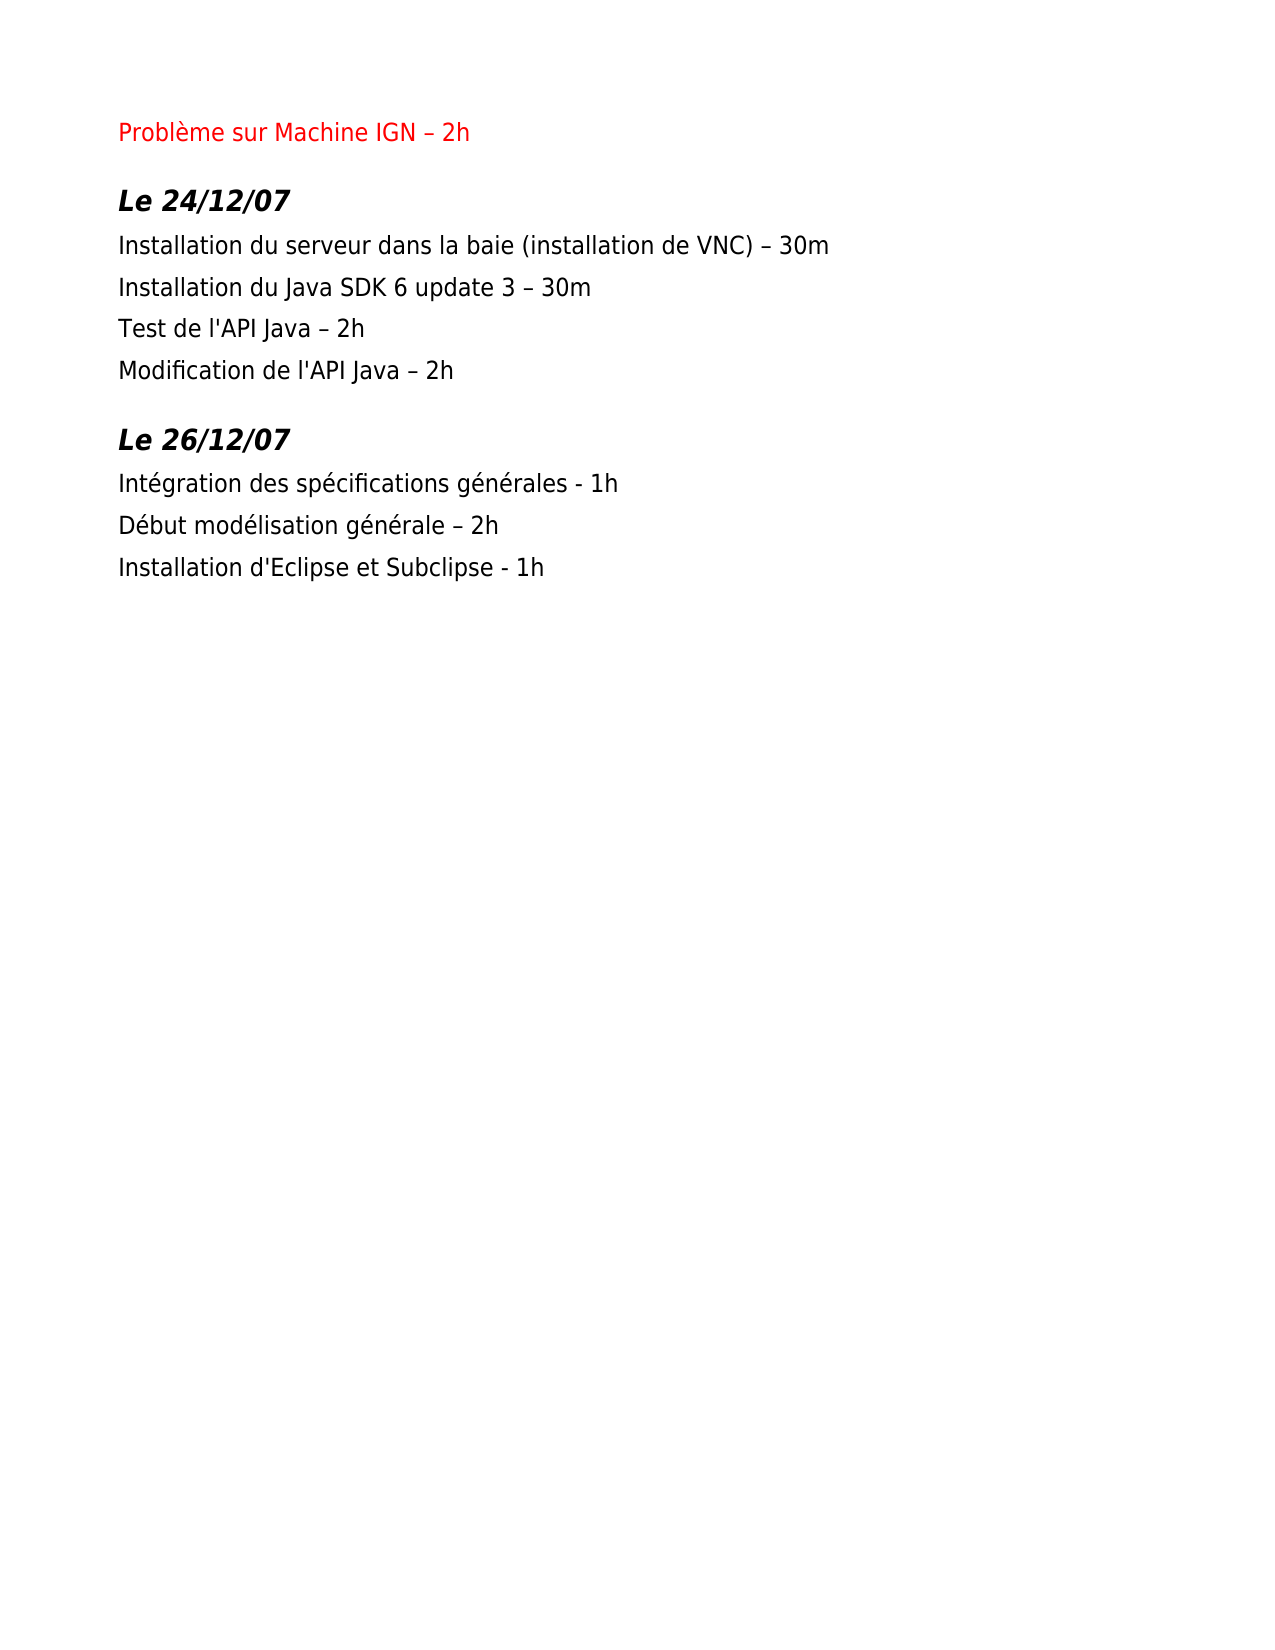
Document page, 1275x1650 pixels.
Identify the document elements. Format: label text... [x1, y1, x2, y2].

text Test de l'API Java – 2h [118, 314, 1157, 344]
text Modification de l'API Java – 2h [118, 356, 1157, 385]
text Intégration des spécifications générales - 1h [118, 469, 1157, 498]
text Installation du serveur dans la baie (installation de VNC) – 30m [118, 231, 1157, 260]
subtitle Le 24/12/07 [118, 185, 1157, 219]
text Installation du Java SDK 6 update 3 – 30m [118, 273, 1157, 302]
text Problème sur Machine IGN – 2h [118, 118, 1157, 147]
text Installation d'Eclipse et Subclipse - 1h [118, 553, 1157, 582]
text Début modélisation générale – 2h [118, 511, 1157, 540]
subtitle Le 26/12/07 [118, 423, 1157, 457]
